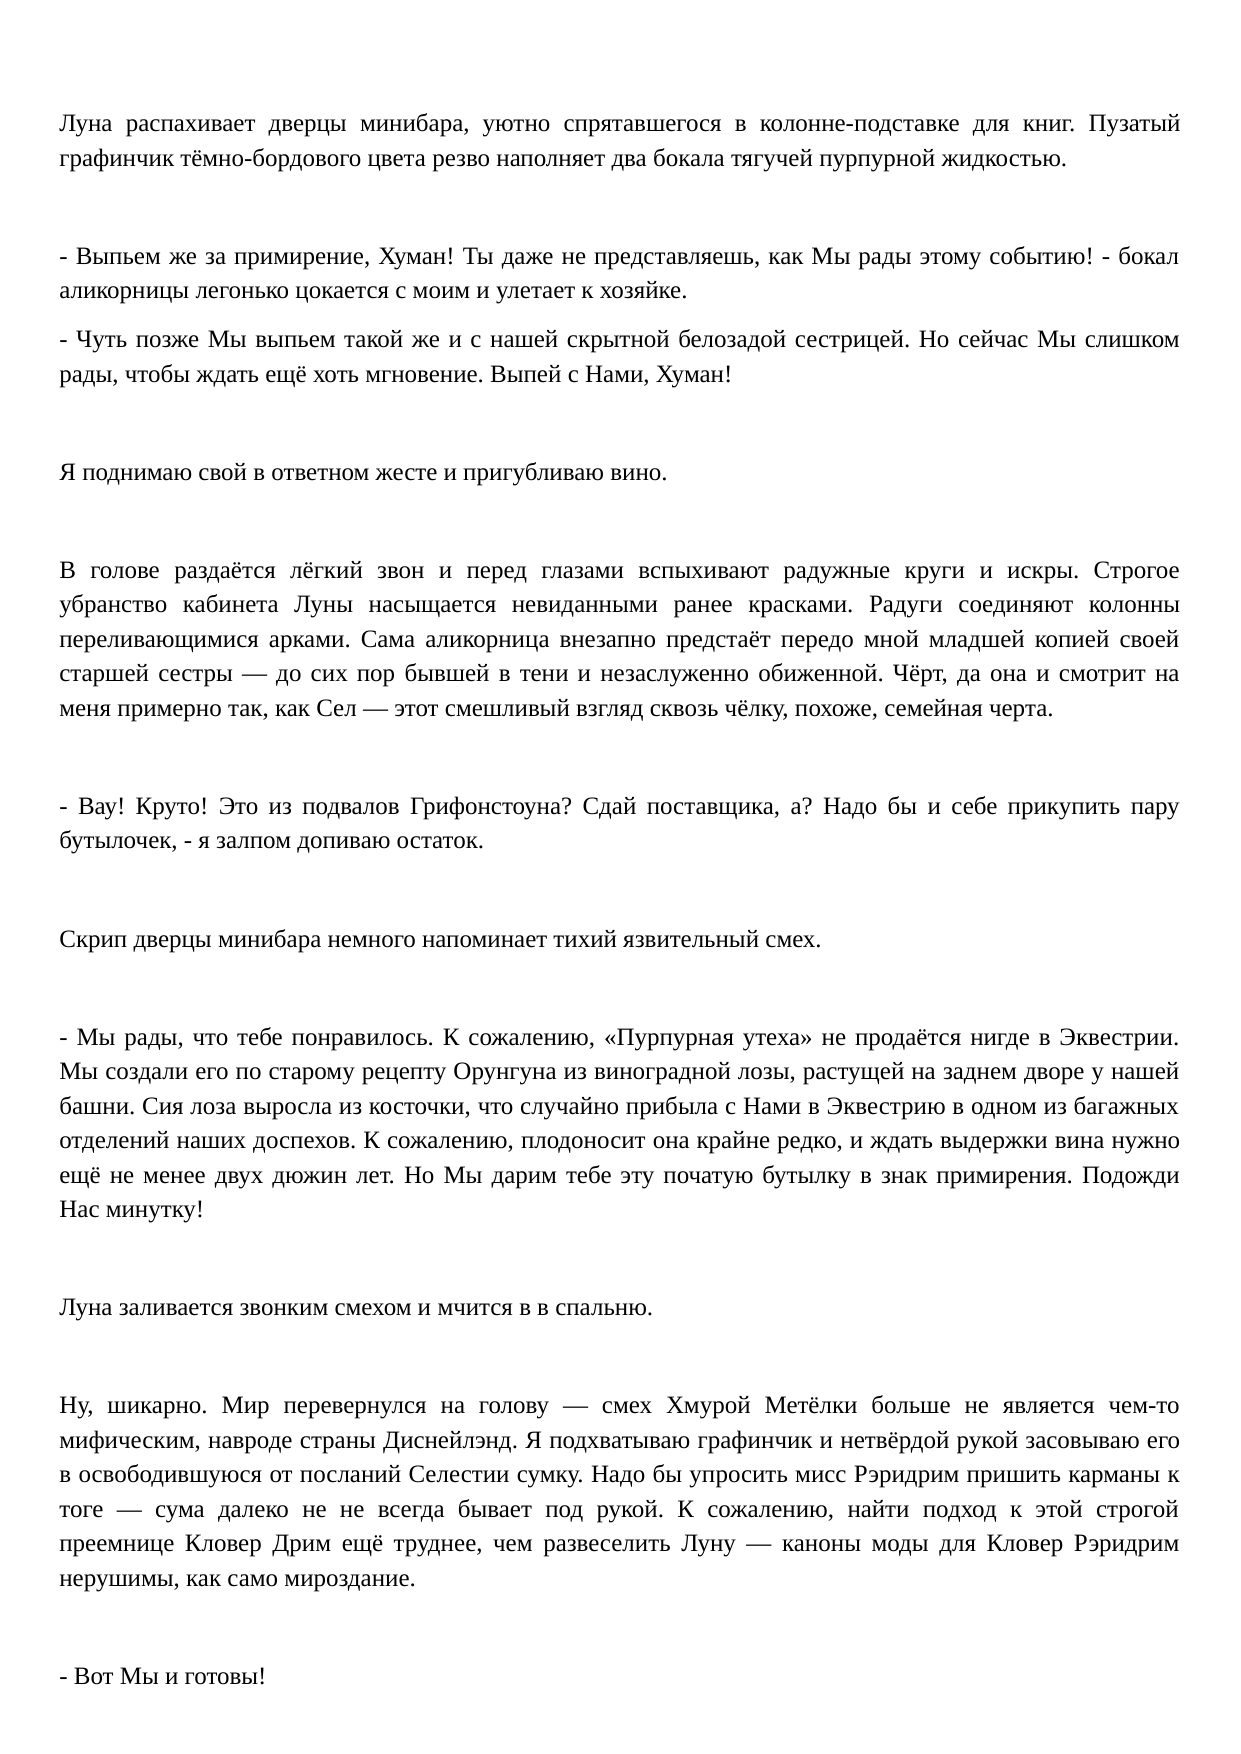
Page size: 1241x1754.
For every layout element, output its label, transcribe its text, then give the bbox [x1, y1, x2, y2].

text В голове раздаётся лёгкий звон и перед глазами вспыхивают радужные круги и искры. Строгое убранство кабинета Луны насыщается невиданными ранее красками. Радуги соединяют колонны переливающимися арками. Сама аликорница внезапно предстаёт передо мной младшей копией своей старшей сестры — до сих пор бывшей в тени и незаслуженно обиженной. Чёрт, да она и смотрит на меня примерно так, как Сел — этот смешливый взгляд сквозь чёлку, похоже, семейная черта. [59, 555, 1181, 722]
text - Выпьем же за примирение, Хуман! Ты даже не представляешь, как Мы рады этому событию! - бокал аликорницы легонько цокается с моим и улетает к хозяйке. [59, 241, 1181, 304]
text - Чуть позже Мы выпьем такой же и с нашей скрытной белозадой сестрицей. Но сейчас Мы слишком рады, чтобы ждать ещё хоть мгновение. Выпей с Нами, Хуман! [59, 324, 1181, 387]
text - Вот Мы и готовы! [59, 1661, 1181, 1690]
text Я поднимаю свой в ответном жесте и пригубливаю вино. [59, 457, 1181, 486]
text - Мы рады, что тебе понравилось. К сожалению, «Пурпурная утеха» не продаётся нигде в Эквестрии. Мы создали его по старому рецепту Орунгуна из виноградной лозы, растущей на заднем дворе у нашей башни. Сия лоза выросла из косточки, что случайно прибыла с Нами в Эквестрию в одном из багажных отделений наших доспехов. К сожалению, плодоносит она крайне редко, и ждать выдержки вина нужно ещё не менее двух дюжин лет. Но Мы дарим тебе эту початую бутылку в знак примирения. Подожди Нас минутку! [59, 1022, 1181, 1223]
text Ну, шикарно. Мир перевернулся на голову — смех Хмурой Метёлки больше не является чем-то мифическим, навроде страны Диснейлэнд. Я подхватываю графинчик и нетвёрдой рукой засовываю его в освободившуюся от посланий Селестии сумку. Надо бы упросить мисс Рэридрим пришить карманы к тоге — сума далеко не не всегда бывает под рукой. К сожалению, найти подход к этой строгой преемнице Кловер Дрим ещё труднее, чем развеселить Луну — каноны моды для Кловер Рэридрим нерушимы, как само мироздание. [59, 1390, 1181, 1592]
text Скрип дверцы минибара немного напоминает тихий язвительный смех. [59, 924, 1181, 952]
text Луна распахивает дверцы минибара, уютно спрятавшегося в колонне-подставке для книг. Пузатый графинчик тёмно-бордового цвета резво наполняет два бокала тягучей пурпурной жидкостью. [59, 108, 1181, 171]
text - Вау! Круто! Это из подвалов Грифонстоуна? Сдай поставщика, а? Надо бы и себе прикупить пару бутылочек, - я залпом допиваю остаток. [59, 791, 1181, 854]
text Луна заливается звонким смехом и мчится в в спальню. [59, 1292, 1181, 1321]
